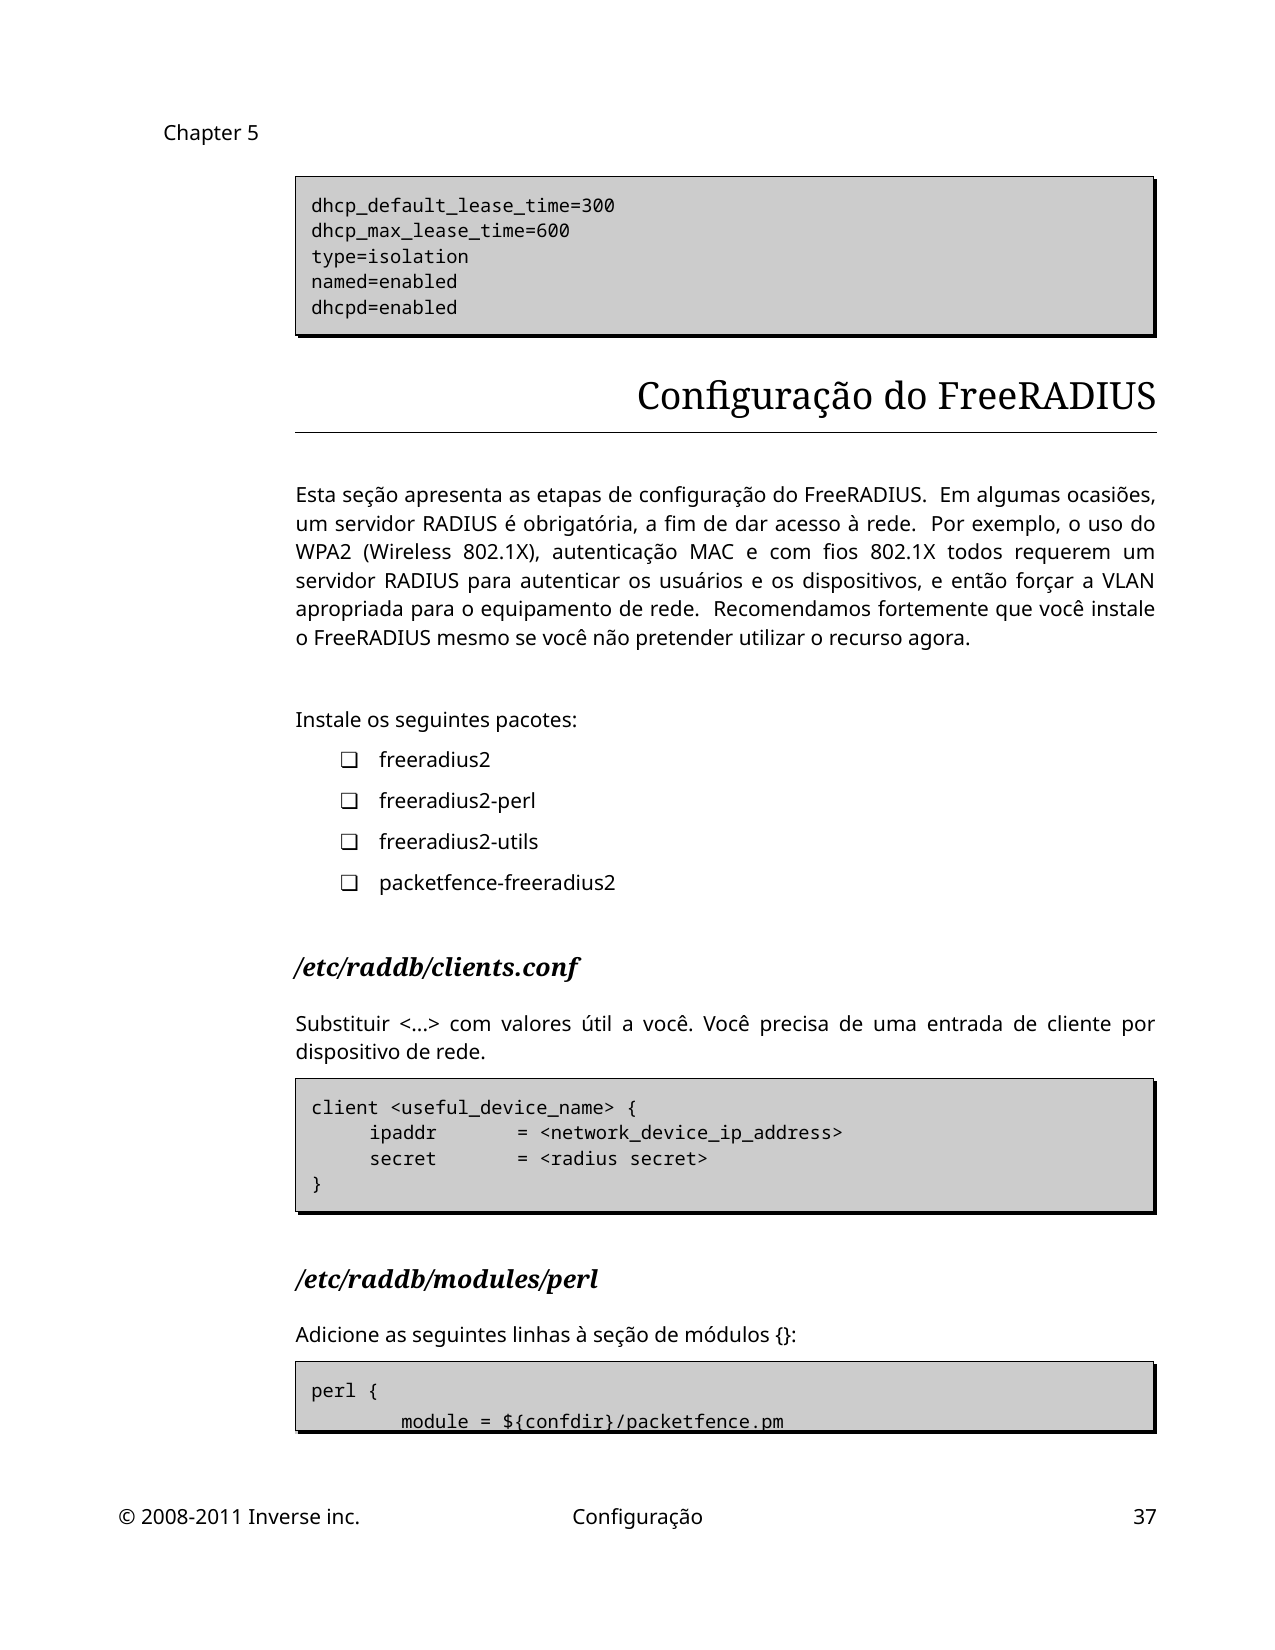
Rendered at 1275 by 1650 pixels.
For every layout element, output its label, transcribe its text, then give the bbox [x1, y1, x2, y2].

list ❏ freeradius2-utils [340, 827, 1157, 856]
text Substituir <...> com valores útil a você. Você precisa de uma entrada de cliente por dispositivo de rede. [295, 1009, 1157, 1066]
list ❏ freeradius2-perl [340, 787, 1157, 815]
text client <useful_device_name> { ipaddr = <network_device_ip_address> secret = <radius secret> } [296, 1079, 1153, 1211]
text Instale os seguintes pacotes: [295, 705, 1157, 733]
text perl { [296, 1362, 1153, 1393]
text Adicione as seguintes linhas à seção de módulos {}: [295, 1320, 1157, 1349]
text module = ${confdir}/packetfence.pm [296, 1393, 1153, 1430]
text dhcp_default_lease_time=300 dhcp_max_lease_time=600 type=isolation named=enabled dhcpd=enabled [296, 177, 1153, 334]
list ❏ packetfence-freeradius2 [340, 868, 1157, 897]
subtitle /etc/raddb/modules/perl [259, 1262, 1157, 1296]
list ❏ freeradius2 [340, 746, 1157, 774]
text Esta seção apresenta as etapas de configuração do FreeRADIUS. Em algumas ocasiões, um servidor RADIUS é obrigatória, a fim de dar acesso à rede. Por exemplo, o uso do WPA2 (Wireless 802.1X), autenticação MAC e com fios 802.1X todos requerem um servidor RADIUS para autenticar os usuários e os dispositivos, e então forçar a VLAN apropriada para o equipamento de rede. Recomendamos fortemente que você instale o FreeRADIUS mesmo se você não pretender utilizar o recurso agora. [295, 481, 1157, 651]
subtitle Configuração do FreeRADIUS [295, 369, 1157, 432]
subtitle /etc/raddb/clients.conf [257, 950, 1157, 984]
